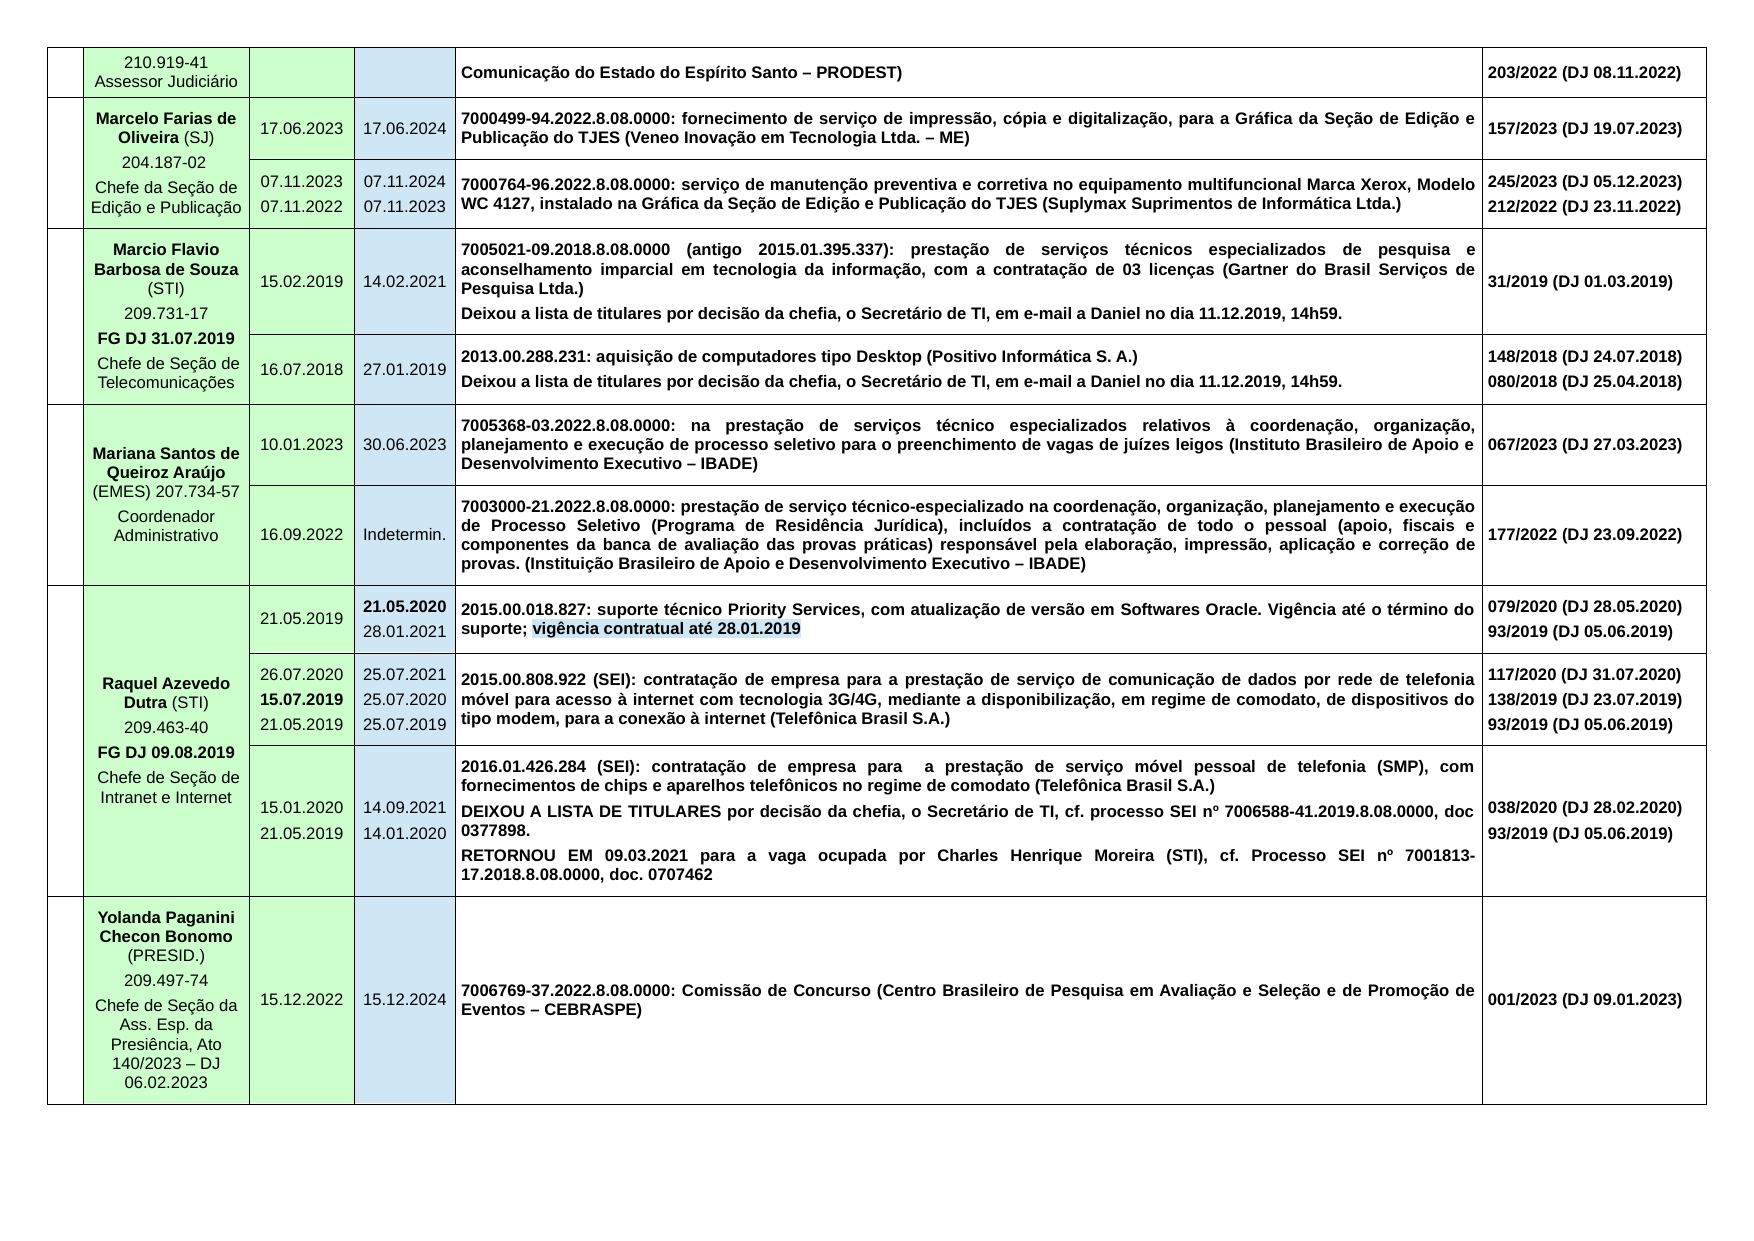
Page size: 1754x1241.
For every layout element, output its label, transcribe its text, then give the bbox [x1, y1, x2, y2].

table_cell 079/2020 (DJ 28.05.2020) 93/2019 (DJ 05.06.2019) [1483, 586, 1706, 652]
table_cell Marcio Flavio Barbosa de Souza (STI) 209.731-17 FG DJ 31.07.2019 Chefe de Seção de Telecomunicações [84, 229, 249, 404]
table_cell [48, 48, 83, 97]
table_cell 15.01.2020 21.05.2019 [250, 746, 354, 896]
table_cell 17.06.2023 [250, 98, 354, 159]
table_cell 7006769-37.2022.8.08.0000: Comissão de Concurso (Centro Brasileiro de Pesquisa em Avaliação e Seleção e de Promoção de Eventos – CEBRASPE) [456, 897, 1482, 1103]
table_cell 067/2023 (DJ 27.03.2023) [1483, 405, 1706, 485]
table_cell Indetermin. [355, 486, 455, 585]
table_cell 157/2023 (DJ 19.07.2023) [1483, 98, 1706, 159]
table_cell 31/2019 (DJ 01.03.2019) [1483, 229, 1706, 334]
table_cell 15.02.2019 [250, 229, 354, 334]
table_cell 2016.01.426.284 (SEI): contratação de empresa para a prestação de serviço móvel pessoal de telefonia (SMP), com fornecimentos de chips e aparelhos telefônicos no regime de comodato (Telefônica Brasil S.A.) DEIXOU A LISTA DE TITULARES por decisão da chefia, o Secretário de TI, cf. processo SEI nº 7006588-41.2019.8.08.0000, doc 0377898. RETORNOU EM 09.03.2021 para a vaga ocupada por Charles Henrique Moreira (STI), cf. Processo SEI nº 7001813-17.2018.8.08.0000, doc. 0707462 [456, 746, 1482, 896]
table_cell 14.02.2021 [355, 229, 455, 334]
table_cell Yolanda Paganini Checon Bonomo (PRESID.) 209.497-74 Chefe de Seção da Ass. Esp. da Presiência, Ato 140/2023 – DJ 06.02.2023 [84, 897, 249, 1103]
table_cell 15.12.2024 [355, 897, 455, 1103]
table_cell 21.05.2020 28.01.2021 [355, 586, 455, 652]
table_cell 7005368-03.2022.8.08.0000: na prestação de serviços técnico especializados relativos à coordenação, organização, planejamento e execução de processo seletivo para o preenchimento de vagas de juízes leigos (Instituto Brasileiro de Apoio e Desenvolvimento Executivo – IBADE) [456, 405, 1482, 485]
table_cell 7005021-09.2018.8.08.0000 (antigo 2015.01.395.337): prestação de serviços técnicos especializados de pesquisa e aconselhamento imparcial em tecnologia da informação, com a contratação de 03 licenças (Gartner do Brasil Serviços de Pesquisa Ltda.) Deixou a lista de titulares por decisão da chefia, o Secretário de TI, em e-mail a Daniel no dia 11.12.2019, 14h59. [456, 229, 1482, 334]
table_cell 07.11.2023 07.11.2022 [250, 160, 354, 228]
table_cell 21.05.2019 [250, 586, 354, 652]
table_cell 17.06.2024 [355, 98, 455, 159]
table_cell 245/2023 (DJ 05.12.2023) 212/2022 (DJ 23.11.2022) [1483, 160, 1706, 228]
table_cell 27.01.2019 [355, 335, 455, 404]
table_cell 7000499-94.2022.8.08.0000: fornecimento de serviço de impressão, cópia e digitalização, para a Gráfica da Seção de Edição e Publicação do TJES (Veneo Inovação em Tecnologia Ltda. – ME) [456, 98, 1482, 159]
table_cell 07.11.2024 07.11.2023 [355, 160, 455, 228]
table_cell 038/2020 (DJ 28.02.2020) 93/2019 (DJ 05.06.2019) [1483, 746, 1706, 896]
table_cell [48, 586, 83, 896]
table_cell [48, 229, 83, 404]
table_cell 001/2023 (DJ 09.01.2023) [1483, 897, 1706, 1103]
table_cell 203/2022 (DJ 08.11.2022) [1483, 48, 1706, 97]
table_cell 26.07.2020 15.07.2019 21.05.2019 [250, 654, 354, 745]
table_cell 16.07.2018 [250, 335, 354, 404]
table_cell 25.07.2021 25.07.2020 25.07.2019 [355, 654, 455, 745]
table_cell 2015.00.808.922 (SEI): contratação de empresa para a prestação de serviço de comunicação de dados por rede de telefonia móvel para acesso à internet com tecnologia 3G/4G, mediante a disponibilização, em regime de comodato, de dispositivos do tipo modem, para a conexão à internet (Telefônica Brasil S.A.) [456, 654, 1482, 745]
table_cell 210.919-41 Assessor Judiciário [84, 48, 249, 97]
table_cell Raquel Azevedo Dutra (STI) 209.463-40 FG DJ 09.08.2019 Chefe de Seção de Intranet e Internet [84, 586, 249, 896]
table_cell [250, 48, 354, 97]
table_cell 7003000-21.2022.8.08.0000: prestação de serviço técnico-especializado na coordenação, organização, planejamento e execução de Processo Seletivo (Programa de Residência Jurídica), incluídos a contratação de todo o pessoal (apoio, fiscais e componentes da banca de avaliação das provas práticas) responsável pela elaboração, impressão, aplicação e correção de provas. (Instituição Brasileiro de Apoio e Desenvolvimento Executivo – IBADE) [456, 486, 1482, 585]
table_cell 16.09.2022 [250, 486, 354, 585]
table_cell 14.09.2021 14.01.2020 [355, 746, 455, 896]
table_cell [48, 98, 83, 228]
table_cell 15.12.2022 [250, 897, 354, 1103]
table_cell 148/2018 (DJ 24.07.2018) 080/2018 (DJ 25.04.2018) [1483, 335, 1706, 404]
table_cell 2015.00.018.827: suporte técnico Priority Services, com atualização de versão em Softwares Oracle. Vigência até o término do suporte; vigência contratual até 28.01.2019 [456, 586, 1482, 652]
table_cell [48, 897, 83, 1103]
table_cell 30.06.2023 [355, 405, 455, 485]
table_cell 10.01.2023 [250, 405, 354, 485]
table_cell Comunicação do Estado do Espírito Santo – PRODEST) [456, 48, 1482, 97]
table_cell [355, 48, 455, 97]
table_cell [48, 405, 83, 585]
table_cell Mariana Santos de Queiroz Araújo (EMES) 207.734-57 Coordenador Administrativo [84, 405, 249, 585]
table_cell Marcelo Farias de Oliveira (SJ) 204.187-02 Chefe da Seção de Edição e Publicação [84, 98, 249, 228]
table_cell 177/2022 (DJ 23.09.2022) [1483, 486, 1706, 585]
table_cell 2013.00.288.231: aquisição de computadores tipo Desktop (Positivo Informática S. A.) Deixou a lista de titulares por decisão da chefia, o Secretário de TI, em e-mail a Daniel no dia 11.12.2019, 14h59. [456, 335, 1482, 404]
table_cell 117/2020 (DJ 31.07.2020) 138/2019 (DJ 23.07.2019) 93/2019 (DJ 05.06.2019) [1483, 654, 1706, 745]
table_cell 7000764-96.2022.8.08.0000: serviço de manutenção preventiva e corretiva no equipamento multifuncional Marca Xerox, Modelo WC 4127, instalado na Gráfica da Seção de Edição e Publicação do TJES (Suplymax Suprimentos de Informática Ltda.) [456, 160, 1482, 228]
